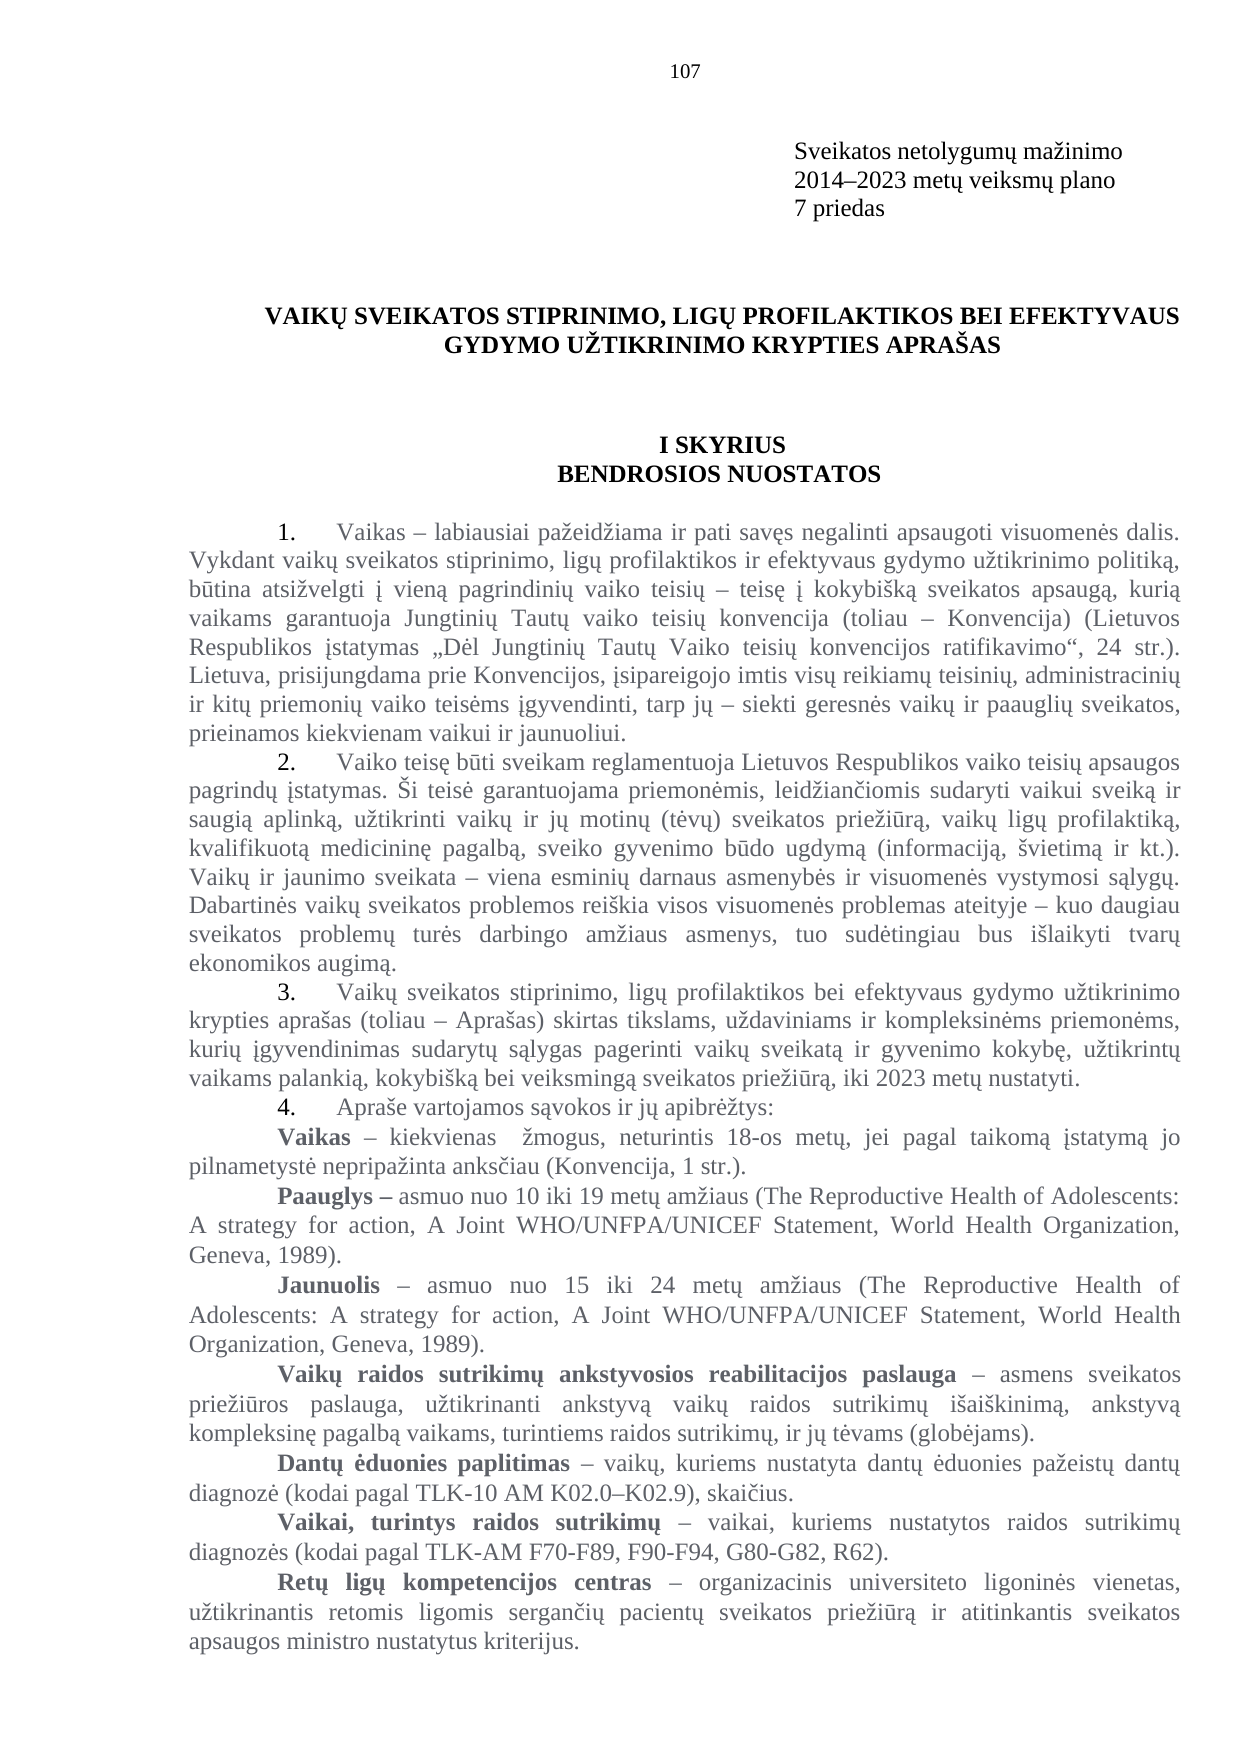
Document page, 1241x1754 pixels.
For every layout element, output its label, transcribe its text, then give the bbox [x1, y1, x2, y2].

text Paauglys – asmuo nuo 10 iki 19 metų amžiaus (The Reproductive Health of Adolescents: A strategy for action, A Joint WHO/UNFPA/UNICEF Statement, World Health Organization, Geneva, 1989). [188, 1180, 1181, 1269]
text 7 priedas [188, 193, 1181, 222]
text BENDROSIOS NUOSTATOS [188, 459, 1181, 488]
text Dantų ėduonies paplitimas – vaikų, kuriems nustatyta dantų ėduonies pažeistų dantų diagnozė (kodai pagal TLK-10 AM K02.0–K02.9), skaičius. [188, 1447, 1181, 1507]
text 2014–2023 metų veiksmų plano [188, 165, 1181, 193]
text I SKYRIUS [263, 431, 1181, 459]
text 2. Vaiko teisę būti sveikam reglamentuoja Lietuvos Respublikos vaiko teisių apsaugos pagrindų įstatymas. Ši teisė garantuojama priemonėmis, leidžiančiomis sudaryti vaikui sveiką ir saugią aplinką, užtikrinti vaikų ir jų motinų (tėvų) sveikatos priežiūrą, vaikų ligų profilaktiką, kvalifikuotą medicininę pagalbą, sveiko gyvenimo būdo ugdymą (informaciją, švietimą ir kt.). Vaikų ir jaunimo sveikata – viena esminių darnaus asmenybės ir visuomenės vystymosi sąlygų. Dabartinės vaikų sveikatos problemos reiškia visos visuomenės problemas ateityje – kuo daugiau sveikatos problemų turės darbingo amžiaus asmenys, tuo sudėtingiau bus išlaikyti tvarų ekonomikos augimą. [188, 747, 1181, 977]
text 3. Vaikų sveikatos stiprinimo, ligų profilaktikos bei efektyvaus gydymo užtikrinimo krypties aprašas (toliau – Aprašas) skirtas tikslams, uždaviniams ir kompleksinėms priemonėms, kurių įgyvendinimas sudarytų sąlygas pagerinti vaikų sveikatą ir gyvenimo kokybę, užtikrintų vaikams palankią, kokybišką bei veiksmingą sveikatos priežiūrą, iki 2023 metų nustatyti. [188, 977, 1181, 1092]
text Vaikai, turintys raidos sutrikimų – vaikai, kuriems nustatytos raidos sutrikimų diagnozės (kodai pagal TLK-AM F70-F89, F90-F94, G80-G82, R62). [188, 1507, 1181, 1566]
text Vaikų raidos sutrikimų ankstyvosios reabilitacijos paslauga – asmens sveikatos priežiūros paslauga, užtikrinanti ankstyvą vaikų raidos sutrikimų išaiškinimą, ankstyvą kompleksinę pagalbą vaikams, turintiems raidos sutrikimų, ir jų tėvams (globėjams). [188, 1358, 1181, 1447]
text 4. Apraše vartojamos sąvokos ir jų apibrėžtys: [188, 1092, 1181, 1121]
text Retų ligų kompetencijos centras – organizacinis universiteto ligoninės vienetas, užtikrinantis retomis ligomis sergančių pacientų sveikatos priežiūrą ir atitinkantis sveikatos apsaugos ministro nustatytus kriterijus. [188, 1566, 1181, 1655]
text Vaikas – kiekvienas žmogus, neturintis 18-os metų, jei pagal taikomą įstatymą jo pilnametystė nepripažinta anksčiau (Konvencija, 1 str.). [188, 1121, 1181, 1180]
text VAIKŲ SVEIKATOS STIPRINIMO, LIGŲ PROFILAKTIKOS BEI EFEKTYVAUS GYDYMO UŽTIKRINIMO KRYPTIES APRAŠAS [263, 301, 1181, 359]
text Jaunuolis – asmuo nuo 15 iki 24 metų amžiaus (The Reproductive Health of Adolescents: A strategy for action, A Joint WHO/UNFPA/UNICEF Statement, World Health Organization, Geneva, 1989). [188, 1269, 1181, 1358]
text Sveikatos netolygumų mažinimo [188, 136, 1181, 165]
text 1. Vaikas – labiausiai pažeidžiama ir pati savęs negalinti apsaugoti visuomenės dalis. Vykdant vaikų sveikatos stiprinimo, ligų profilaktikos ir efektyvaus gydymo užtikrinimo politiką, būtina atsižvelgti į vieną pagrindinių vaiko teisių – teisę į kokybišką sveikatos apsaugą, kurią vaikams garantuoja Jungtinių Tautų vaiko teisių konvencija (toliau – Konvencija) (Lietuvos Respublikos įstatymas „Dėl Jungtinių Tautų Vaiko teisių konvencijos ratifikavimo“, 24 str.). Lietuva, prisijungdama prie Konvencijos, įsipareigojo imtis visų reikiamų teisinių, administracinių ir kitų priemonių vaiko teisėms įgyvendinti, tarp jų – siekti geresnės vaikų ir paauglių sveikatos, prieinamos kiekvienam vaikui ir jaunuoliui. [188, 517, 1181, 747]
